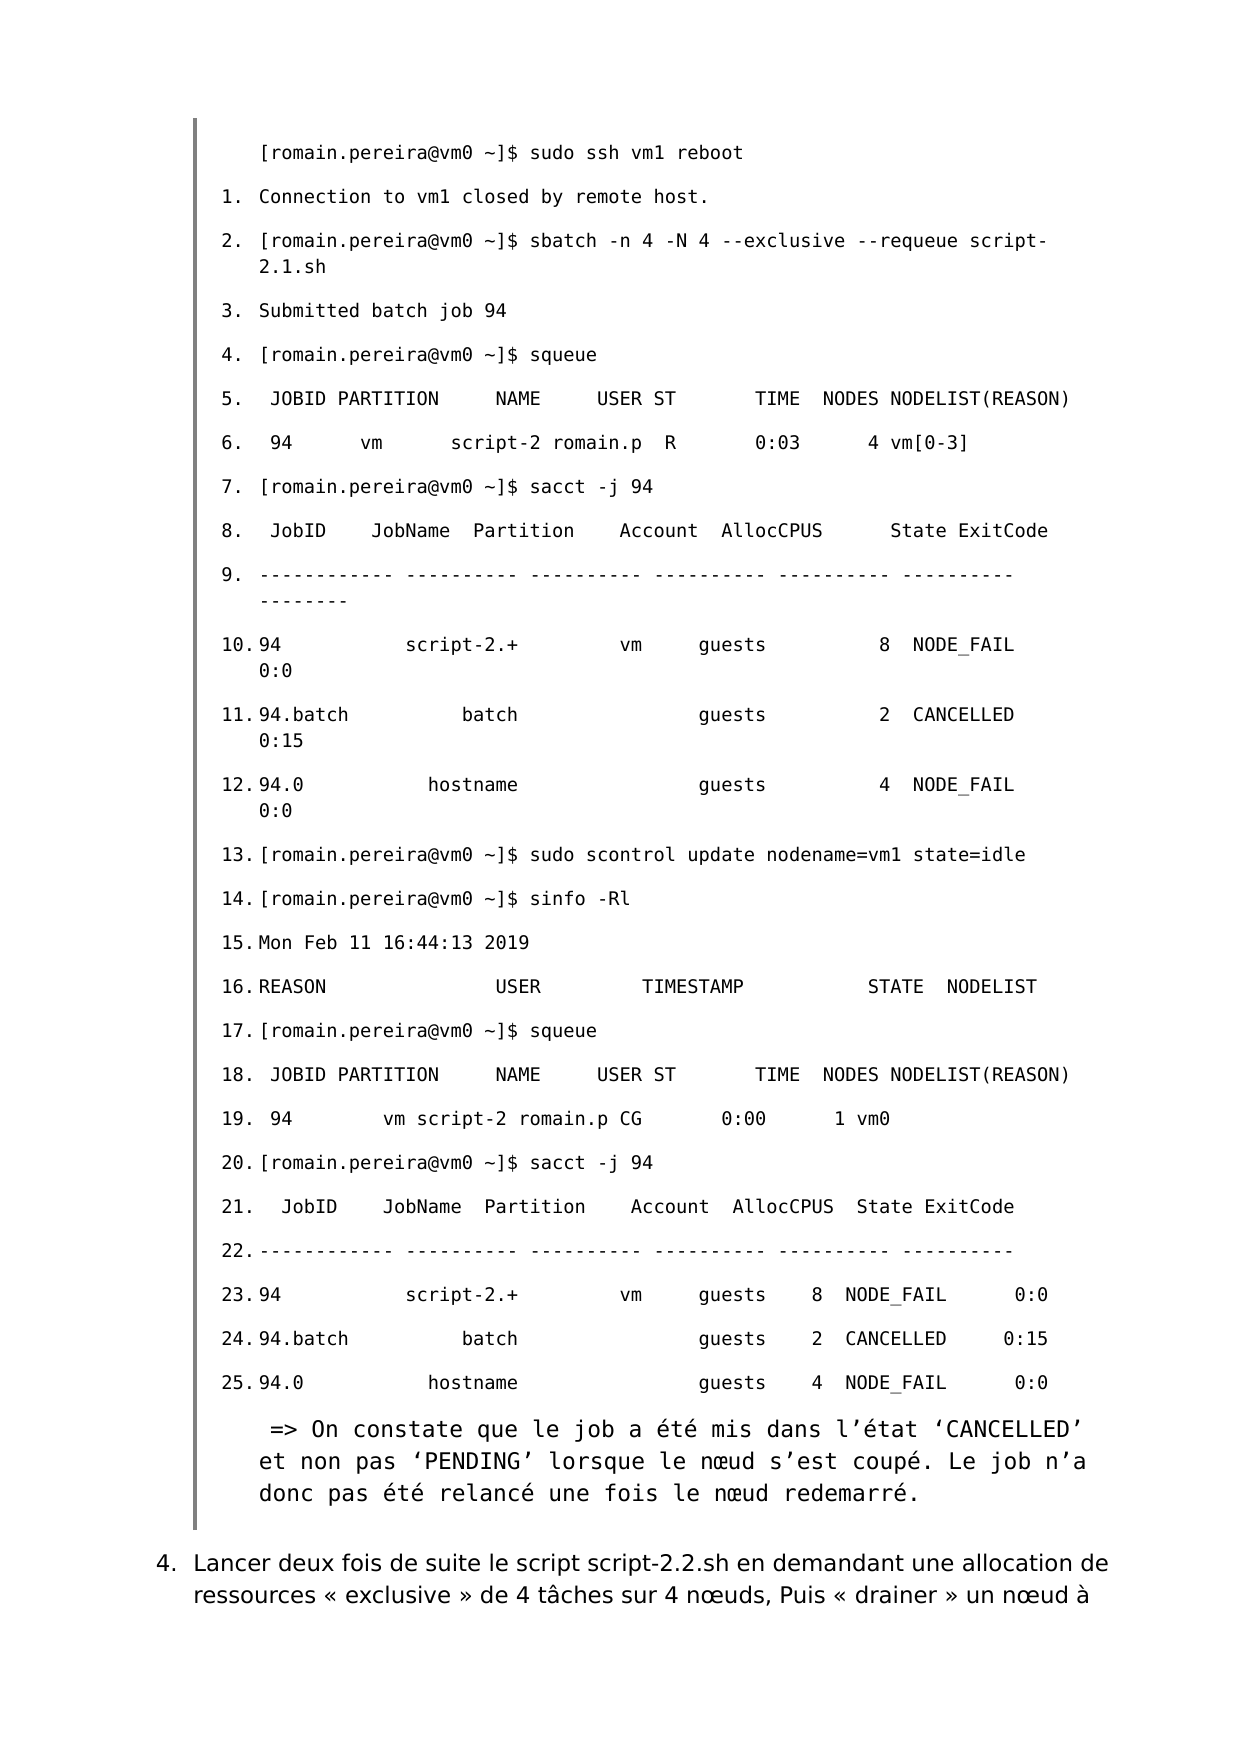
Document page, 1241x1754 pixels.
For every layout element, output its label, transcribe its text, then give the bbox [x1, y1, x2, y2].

list => On constate que le job a été mis dans l’état ‘CANCELLED’ et non pas ‘PENDING’ lorsque le nœud s’est coupé. Le job n’a donc pas été relancé une fois le nœud redemarré. [197, 1392, 1122, 1530]
list JOBID PARTITION NAME USER ST TIME NODES NODELIST(REASON) [197, 1041, 1122, 1084]
list 94 script-2.+ vm guests 8 NODE_FAIL 0:0 [197, 1260, 1122, 1304]
list [romain.pereira@vm0 ~]$ sudo ssh vm1 reboot [197, 118, 1122, 162]
list 94.batch batch guests 2 CANCELLED 0:15 [197, 680, 1122, 751]
list JobID JobName Partition Account AllocCPUS State ExitCode [197, 1172, 1122, 1216]
list 94.batch batch guests 2 CANCELLED 0:15 [197, 1304, 1122, 1348]
list 94 script-2.+ vm guests 8 NODE_FAIL 0:0 [197, 610, 1122, 680]
list [romain.pereira@vm0 ~]$ sbatch -n 4 -N 4 --exclusive --requeue script-2.1.sh [197, 206, 1122, 276]
list [romain.pereira@vm0 ~]$ squeue [197, 320, 1122, 364]
list Lancer deux fois de suite le script script-2.2.sh en demandant une allocation de ressources « exclusive » de 4 tâches sur 4 nœuds, Puis « drainer » un nœud à [156, 1550, 1122, 1609]
list JobID JobName Partition Account AllocCPUS State ExitCode [197, 496, 1122, 540]
list [romain.pereira@vm0 ~]$ sacct -j 94 [197, 1128, 1122, 1172]
list REASON USER TIMESTAMP STATE NODELIST [197, 953, 1122, 997]
list 94 vm script-2 romain.p CG 0:00 1 vm0 [197, 1084, 1122, 1128]
list 94.0 hostname guests 4 NODE_FAIL 0:0 [197, 751, 1122, 821]
list Submitted batch job 94 [197, 276, 1122, 320]
list Connection to vm1 closed by remote host. [197, 162, 1122, 206]
list ------------ ---------- ---------- ---------- ---------- ---------- [197, 1216, 1122, 1260]
list ------------ ---------- ---------- ---------- ---------- ---------- -------- [197, 540, 1122, 610]
list 94.0 hostname guests 4 NODE_FAIL 0:0 [197, 1348, 1122, 1392]
list [romain.pereira@vm0 ~]$ sinfo -Rl [197, 865, 1122, 909]
list [romain.pereira@vm0 ~]$ sudo scontrol update nodename=vm1 state=idle [197, 821, 1122, 865]
list JOBID PARTITION NAME USER ST TIME NODES NODELIST(REASON) [197, 364, 1122, 408]
list 94 vm script-2 romain.p R 0:03 4 vm[0-3] [197, 408, 1122, 452]
list Mon Feb 11 16:44:13 2019 [197, 909, 1122, 953]
list [romain.pereira@vm0 ~]$ squeue [197, 997, 1122, 1041]
list [romain.pereira@vm0 ~]$ sacct -j 94 [197, 452, 1122, 496]
